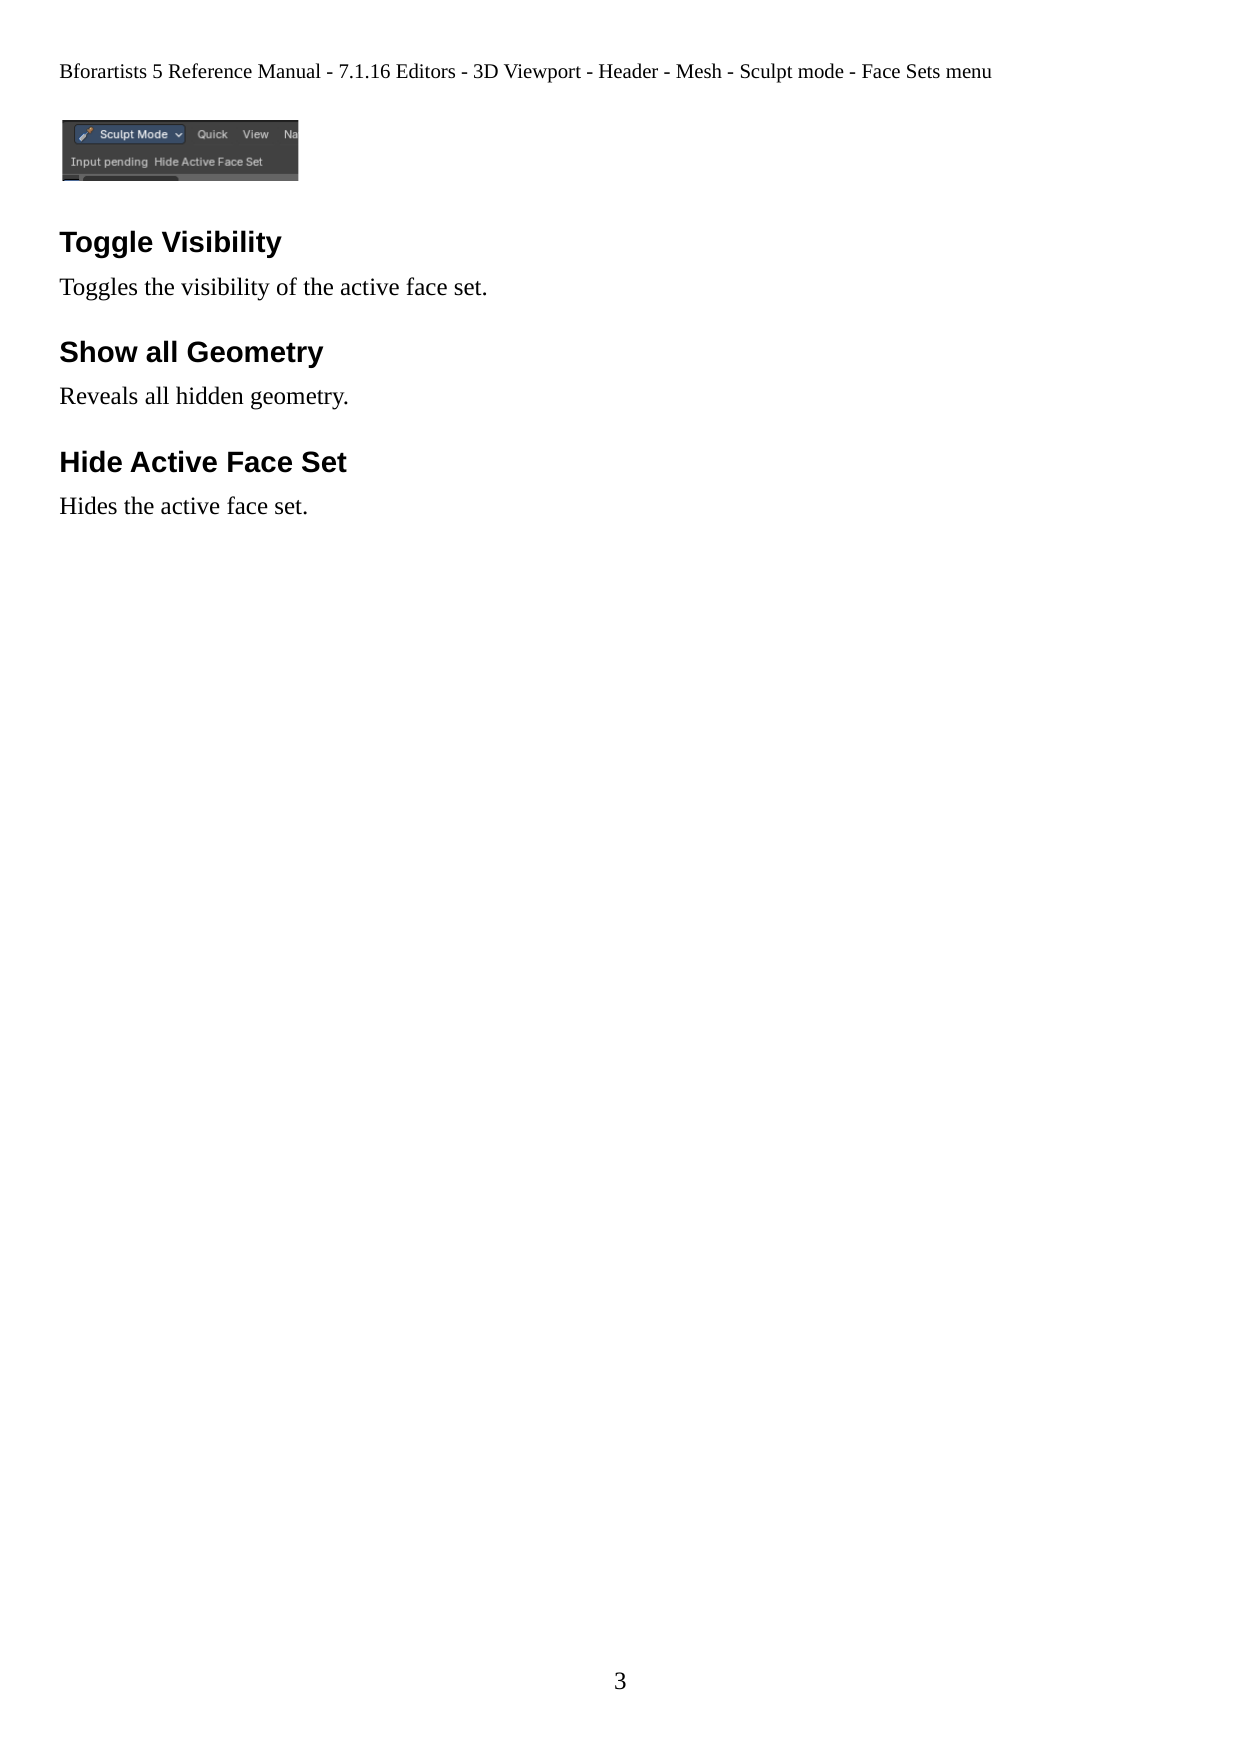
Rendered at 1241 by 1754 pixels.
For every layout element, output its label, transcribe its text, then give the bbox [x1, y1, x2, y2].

subtitle Show all Geometry [59, 335, 1181, 369]
picture [62, 120, 299, 181]
text Toggles the visibility of the active face set. [59, 272, 1181, 300]
subtitle Toggle Visibility [59, 225, 1181, 259]
text Hides the active face set. [59, 491, 1181, 520]
subtitle Hide Active Face Set [59, 445, 1181, 479]
text Reveals all hidden geometry. [59, 381, 1181, 410]
